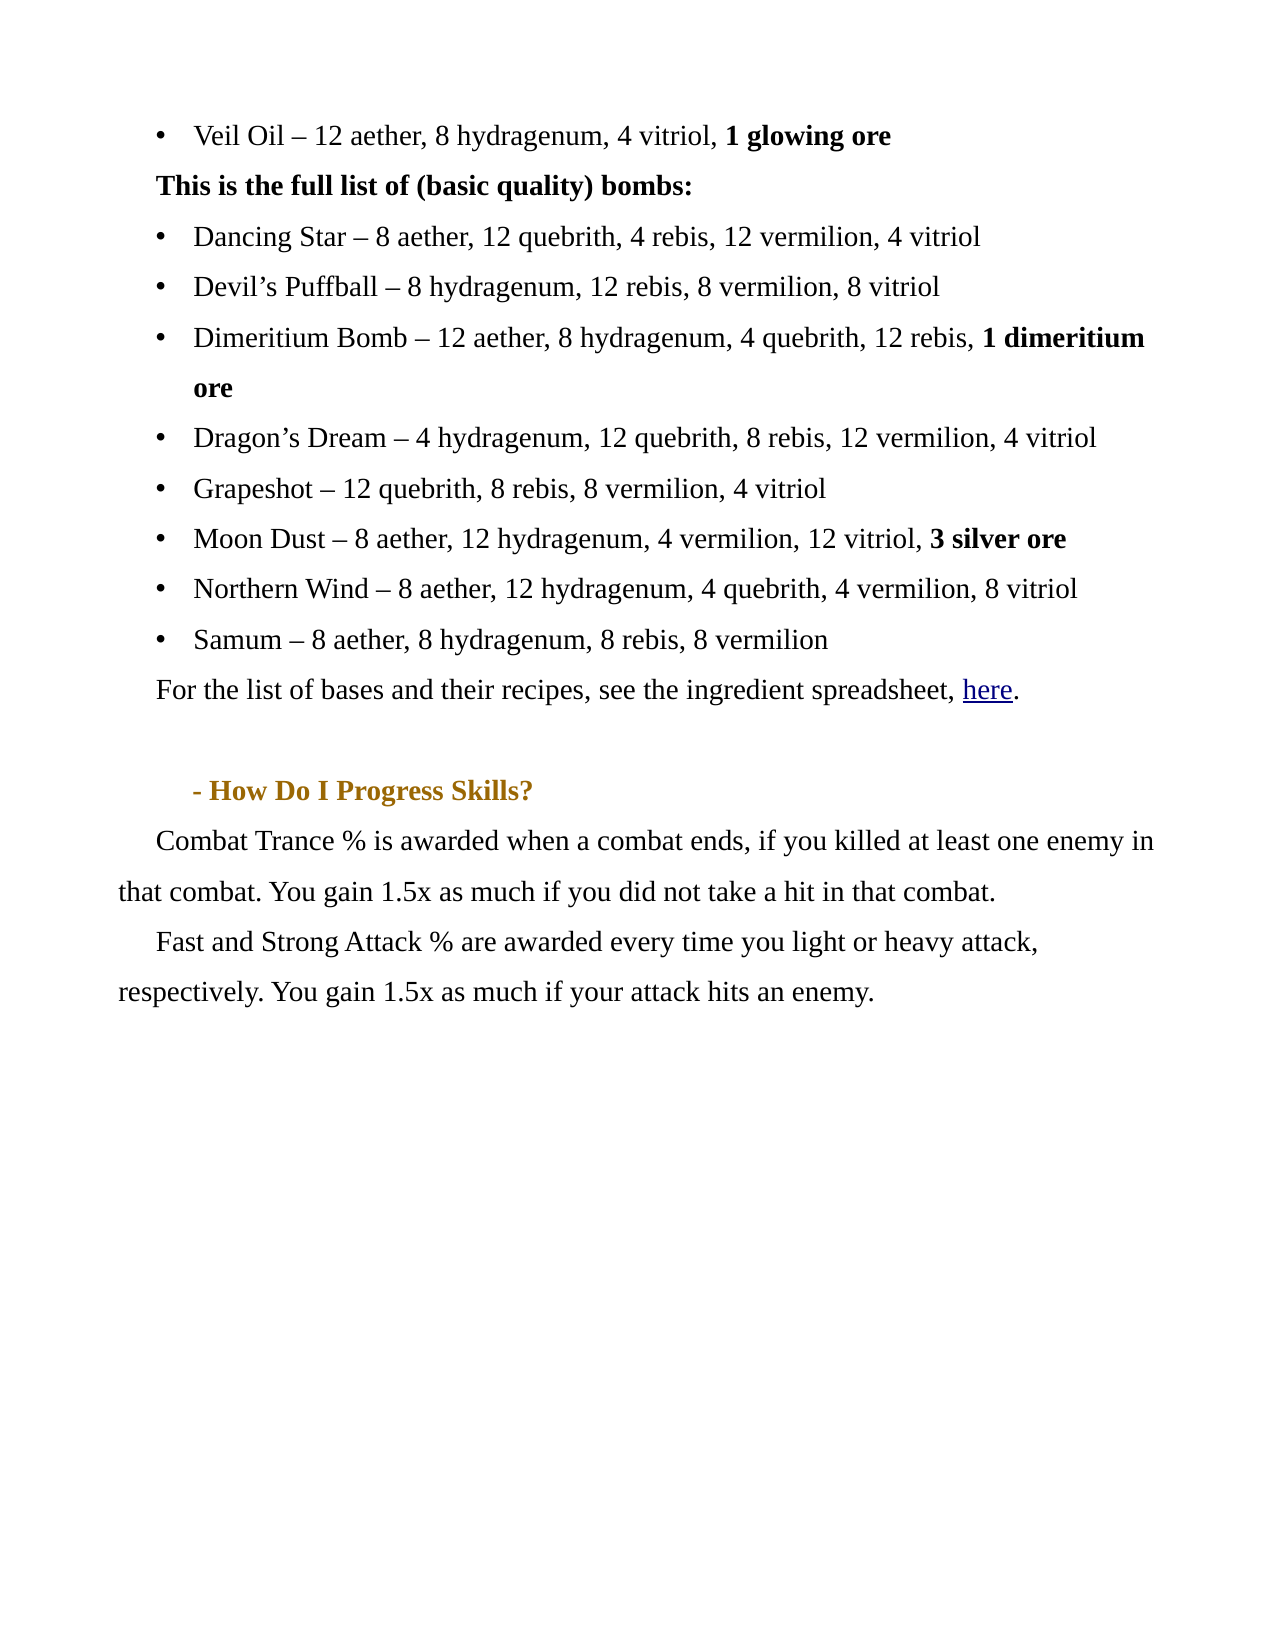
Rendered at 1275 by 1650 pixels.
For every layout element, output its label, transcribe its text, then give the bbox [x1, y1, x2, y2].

list Dimeritium Bomb – 12 aether, 8 hydragenum, 4 quebrith, 12 rebis, 1 dimeritium ore [156, 320, 1157, 404]
list Grapeshot – 12 quebrith, 8 rebis, 8 vermilion, 4 vitriol [156, 471, 1157, 504]
list Dragon’s Dream – 4 hydragenum, 12 quebrith, 8 rebis, 12 vermilion, 4 vitriol [156, 420, 1157, 454]
text - How Do I Progress Skills? [118, 773, 1157, 807]
list Moon Dust – 8 aether, 12 hydragenum, 4 vermilion, 12 vitriol, 3 silver ore [156, 521, 1157, 555]
text For the list of bases and their recipes, see the ingredient spreadsheet, here. [118, 672, 1157, 706]
text This is the full list of (basic quality) bombs: [118, 168, 1157, 202]
list Dancing Star – 8 aether, 12 quebrith, 4 rebis, 12 vermilion, 4 vitriol [156, 219, 1157, 252]
list Veil Oil – 12 aether, 8 hydragenum, 4 vitriol, 1 glowing ore [156, 118, 1157, 152]
list Samum – 8 aether, 8 hydragenum, 8 rebis, 8 vermilion [156, 622, 1157, 656]
text Combat Trance % is awarded when a combat ends, if you killed at least one enemy in that combat. You gain 1.5x as much if you did not take a hit in that combat. [118, 823, 1157, 907]
text Fast and Strong Attack % are awarded every time you light or heavy attack, respectively. You gain 1.5x as much if your attack hits an enemy. [118, 924, 1157, 1008]
list Devil’s Puffball – 8 hydragenum, 12 rebis, 8 vermilion, 8 vitriol [156, 269, 1157, 303]
list Northern Wind – 8 aether, 12 hydragenum, 4 quebrith, 4 vermilion, 8 vitriol [156, 572, 1157, 605]
